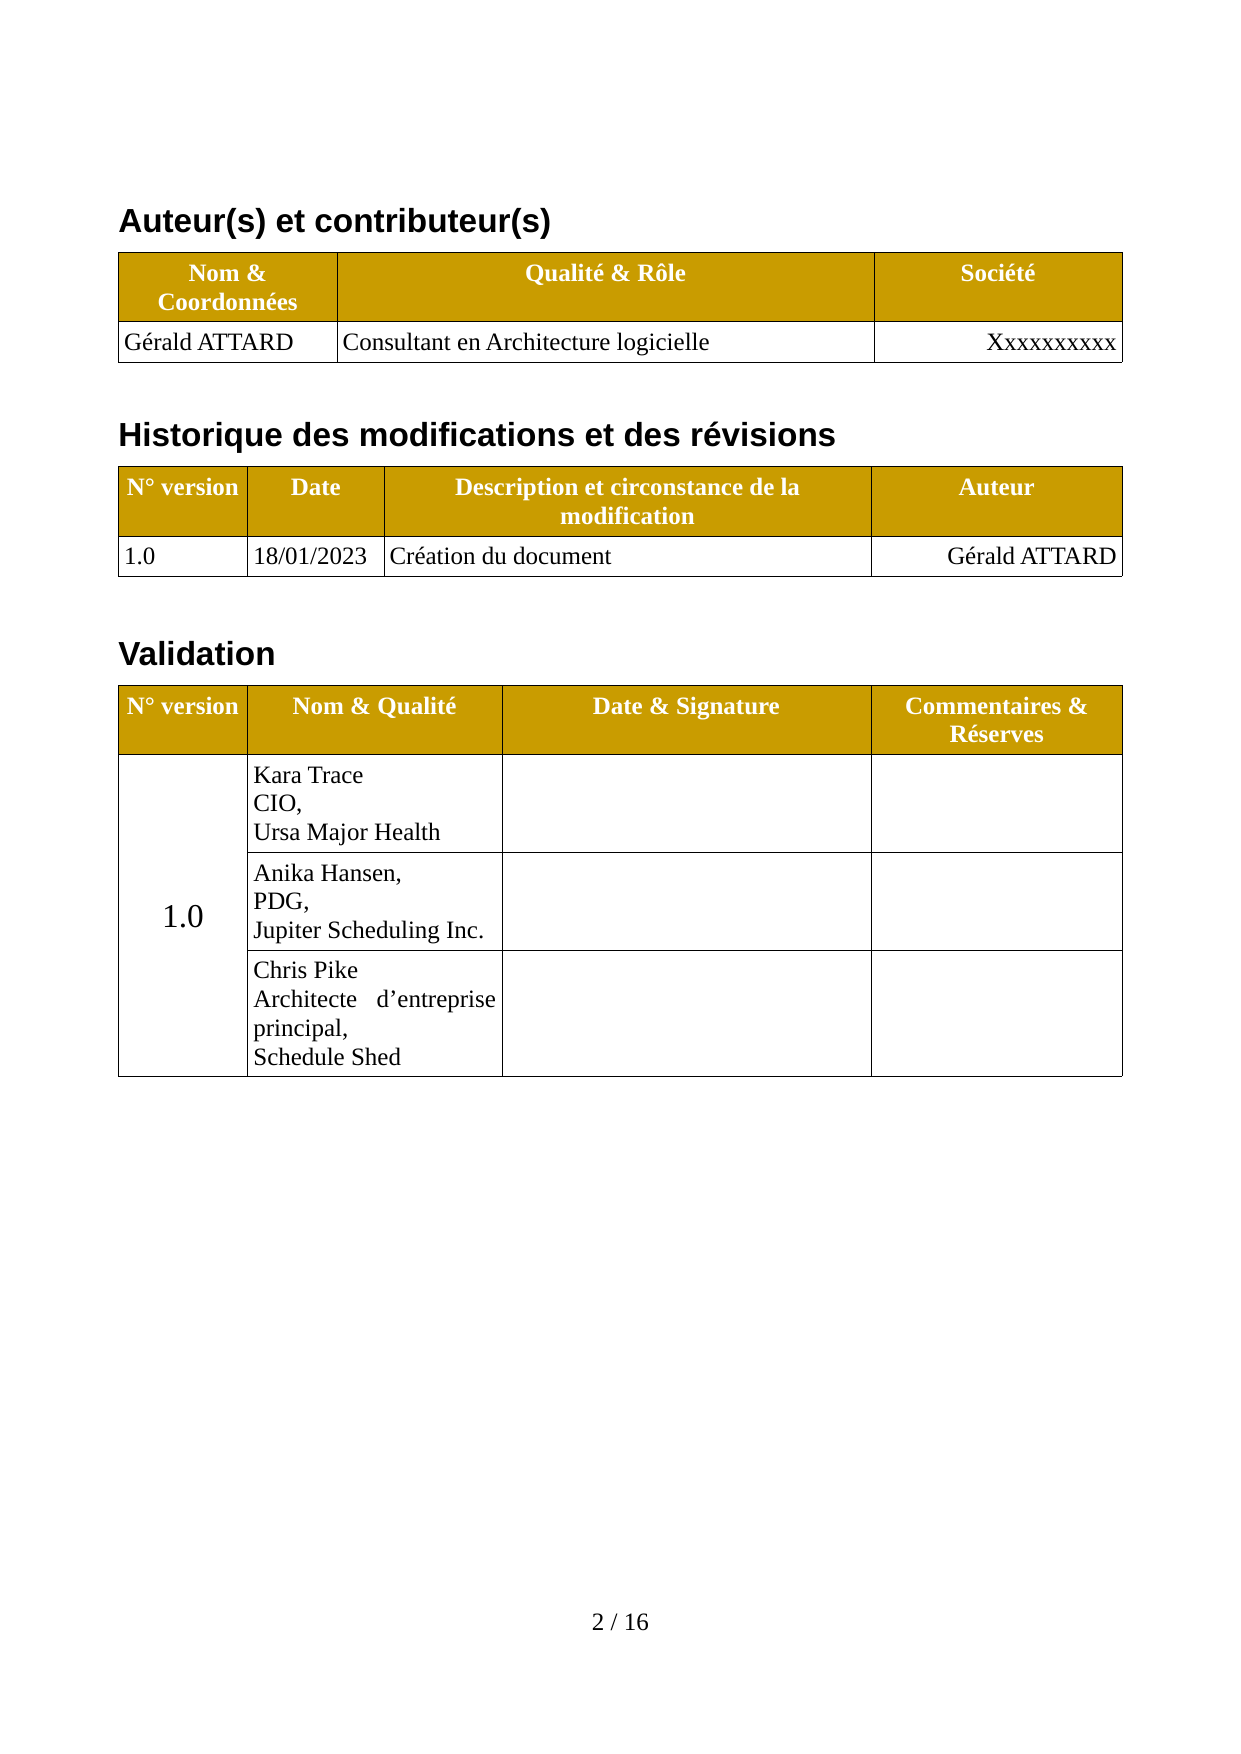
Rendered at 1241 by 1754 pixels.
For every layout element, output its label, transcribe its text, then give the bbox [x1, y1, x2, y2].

table_cell Chris Pike Architecte d’entreprise principal, Schedule Shed [248, 951, 502, 1076]
table_cell 1.0 [119, 755, 247, 1076]
subtitle Historique des modifications et des révisions [118, 416, 1122, 454]
table_header N° version [119, 467, 247, 536]
table_header Qualité & Rôle [338, 253, 874, 321]
table_cell 1.0 [119, 537, 247, 576]
table_cell Gérald ATTARD [119, 322, 337, 362]
table_cell [503, 951, 871, 1076]
table_cell Consultant en Architecture logicielle [338, 322, 874, 362]
table_header Nom & Qualité [248, 686, 502, 754]
table_cell Création du document [385, 537, 871, 576]
table_cell 18/01/2023 [248, 537, 384, 576]
table_cell Anika Hansen, PDG, Jupiter Scheduling Inc. [248, 853, 502, 949]
table_cell [872, 755, 1122, 852]
table_cell [503, 853, 871, 949]
table_header Société [875, 253, 1122, 321]
subtitle Validation [118, 634, 1122, 672]
table_cell [872, 951, 1122, 1076]
table_header Description et circonstance de la modification [385, 467, 871, 536]
table_header Commentaires & Réserves [872, 686, 1122, 754]
table_cell Gérald ATTARD [872, 537, 1122, 576]
table_header Nom & Coordonnées [119, 253, 337, 321]
table_header Date & Signature [503, 686, 871, 754]
table_header Date [248, 467, 384, 536]
table_cell Xxxxxxxxxx [875, 322, 1122, 362]
table_header Auteur [872, 467, 1122, 536]
subtitle Auteur(s) et contributeur(s) [118, 201, 1122, 240]
table_header N° version [119, 686, 247, 754]
table_cell Kara Trace CIO, Ursa Major Health [248, 755, 502, 852]
table_cell [872, 853, 1122, 949]
table_cell [503, 755, 871, 852]
